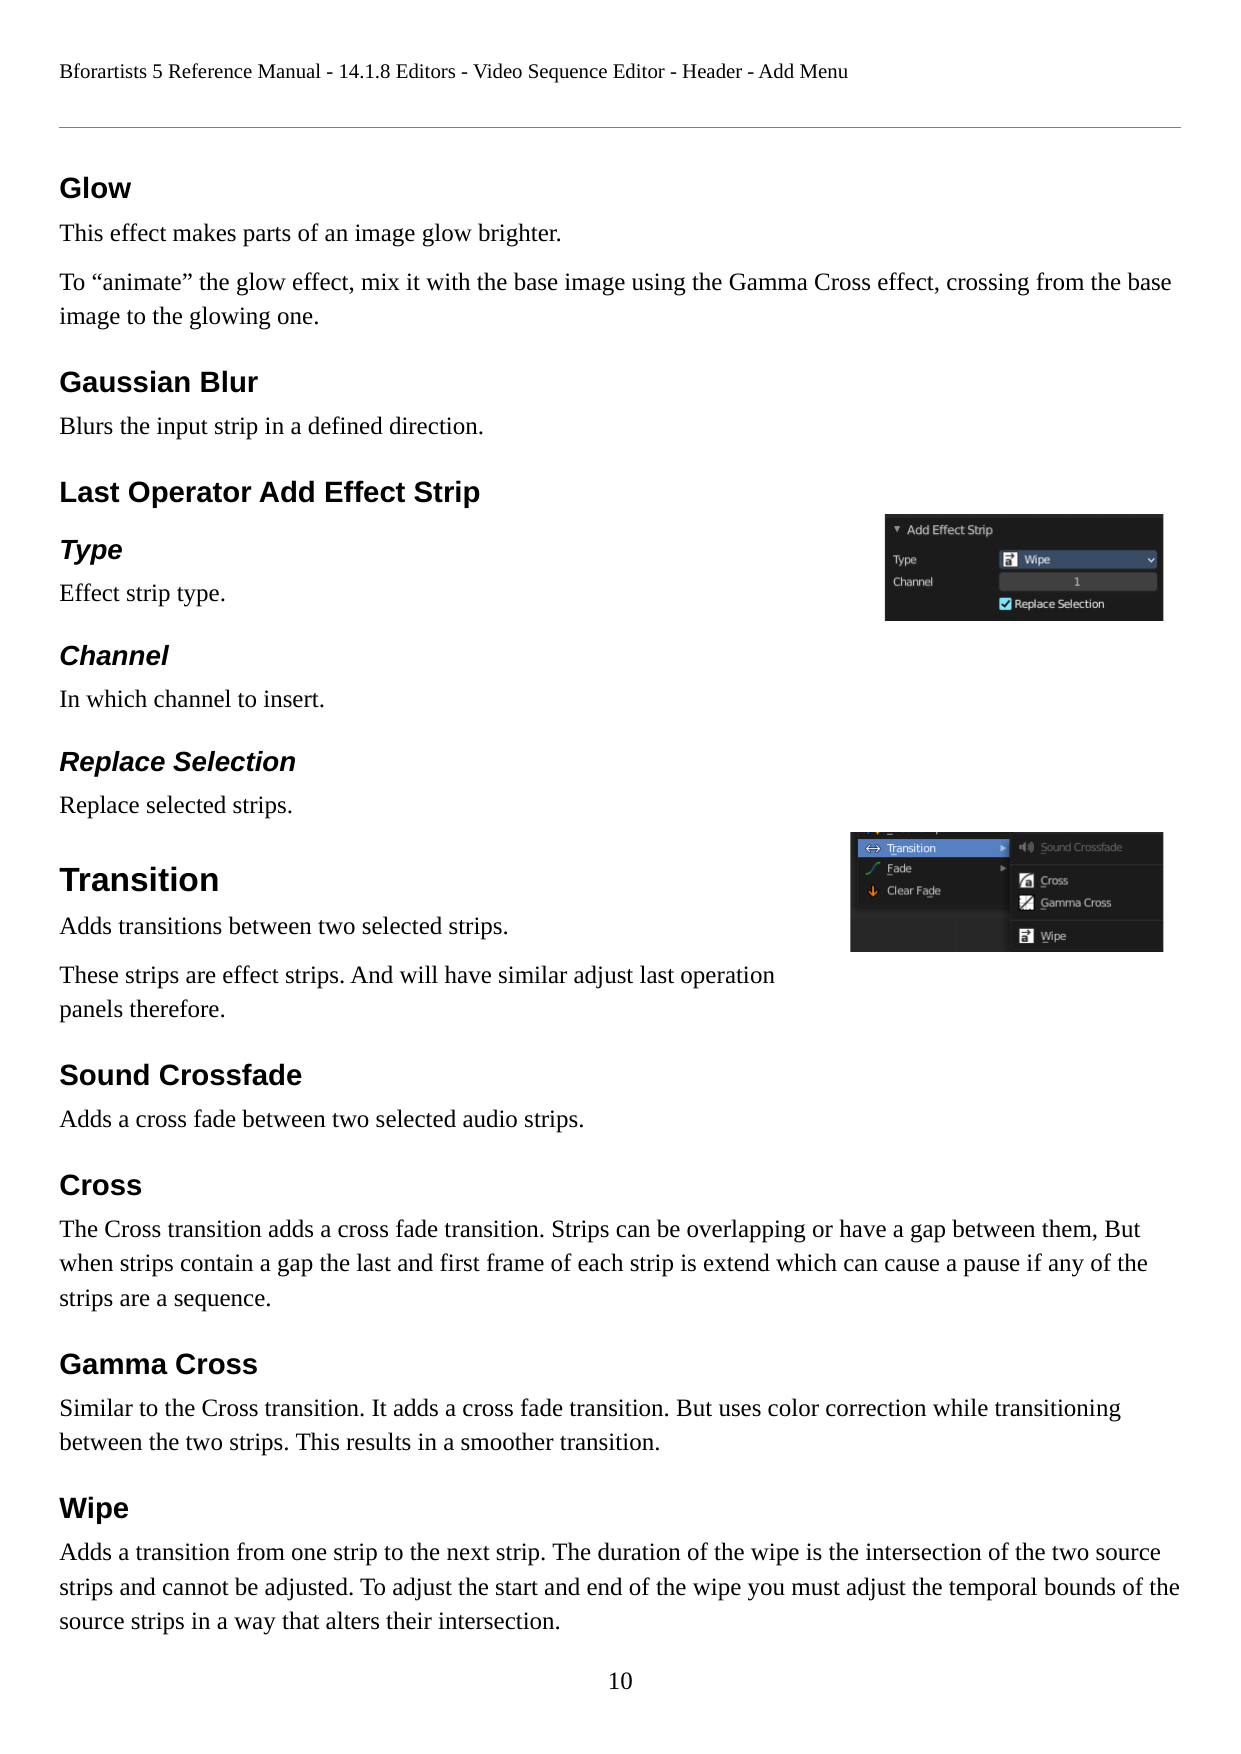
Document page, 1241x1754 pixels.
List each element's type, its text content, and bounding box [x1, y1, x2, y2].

text This effect makes parts of an image glow brighter. [59, 218, 1181, 246]
subtitle Replace Selection [59, 745, 1181, 777]
text Adds a transition from one strip to the next strip. The duration of the wipe is the intersection of the two source strips and cannot be adjusted. To adjust the start and end of the wipe you must adjust the temporal bounds of the source strips in a way that alters their intersection. [59, 1537, 1181, 1635]
subtitle Cross [59, 1168, 1181, 1202]
text To “animate” the glow effect, mix it with the base image using the Gamma Cross effect, crossing from the base image to the glowing one. [59, 267, 1181, 330]
subtitle Channel [59, 639, 1181, 671]
picture [884, 514, 1164, 621]
text In which channel to insert. [59, 684, 1181, 712]
subtitle Wipe [59, 1491, 1181, 1525]
text Similar to the Cross transition. It adds a cross fade transition. But uses color correction while transitioning between the two strips. This results in a smoother transition. [59, 1393, 1181, 1456]
subtitle Gamma Cross [59, 1347, 1181, 1380]
subtitle Type [59, 533, 884, 565]
text Replace selected strips. [59, 790, 1181, 818]
text Adds transitions between two selected strips. [59, 911, 850, 939]
subtitle Last Operator Add Effect Strip [59, 475, 1181, 508]
text The Cross transition adds a cross fade transition. Strips can be overlapping or have a gap between them, But when strips contain a gap the last and first frame of each strip is extend which can cause a pause if any of the strips are a sequence. [59, 1214, 1181, 1312]
subtitle Gaussian Blur [59, 365, 1181, 398]
subtitle Transition [59, 859, 850, 898]
text [1164, 578, 1181, 607]
picture [850, 832, 1164, 952]
subtitle [1164, 859, 1181, 898]
text Blurs the input strip in a defined direction. [59, 411, 1181, 440]
text Adds a cross fade between two selected audio strips. [59, 1104, 1181, 1133]
text Effect strip type. [59, 578, 884, 607]
subtitle Glow [59, 171, 1181, 205]
text These strips are effect strips. And will have similar adjust last operation panels therefore. [59, 960, 1181, 1023]
subtitle Sound Crossfade [59, 1058, 1181, 1092]
subtitle [1164, 533, 1181, 565]
